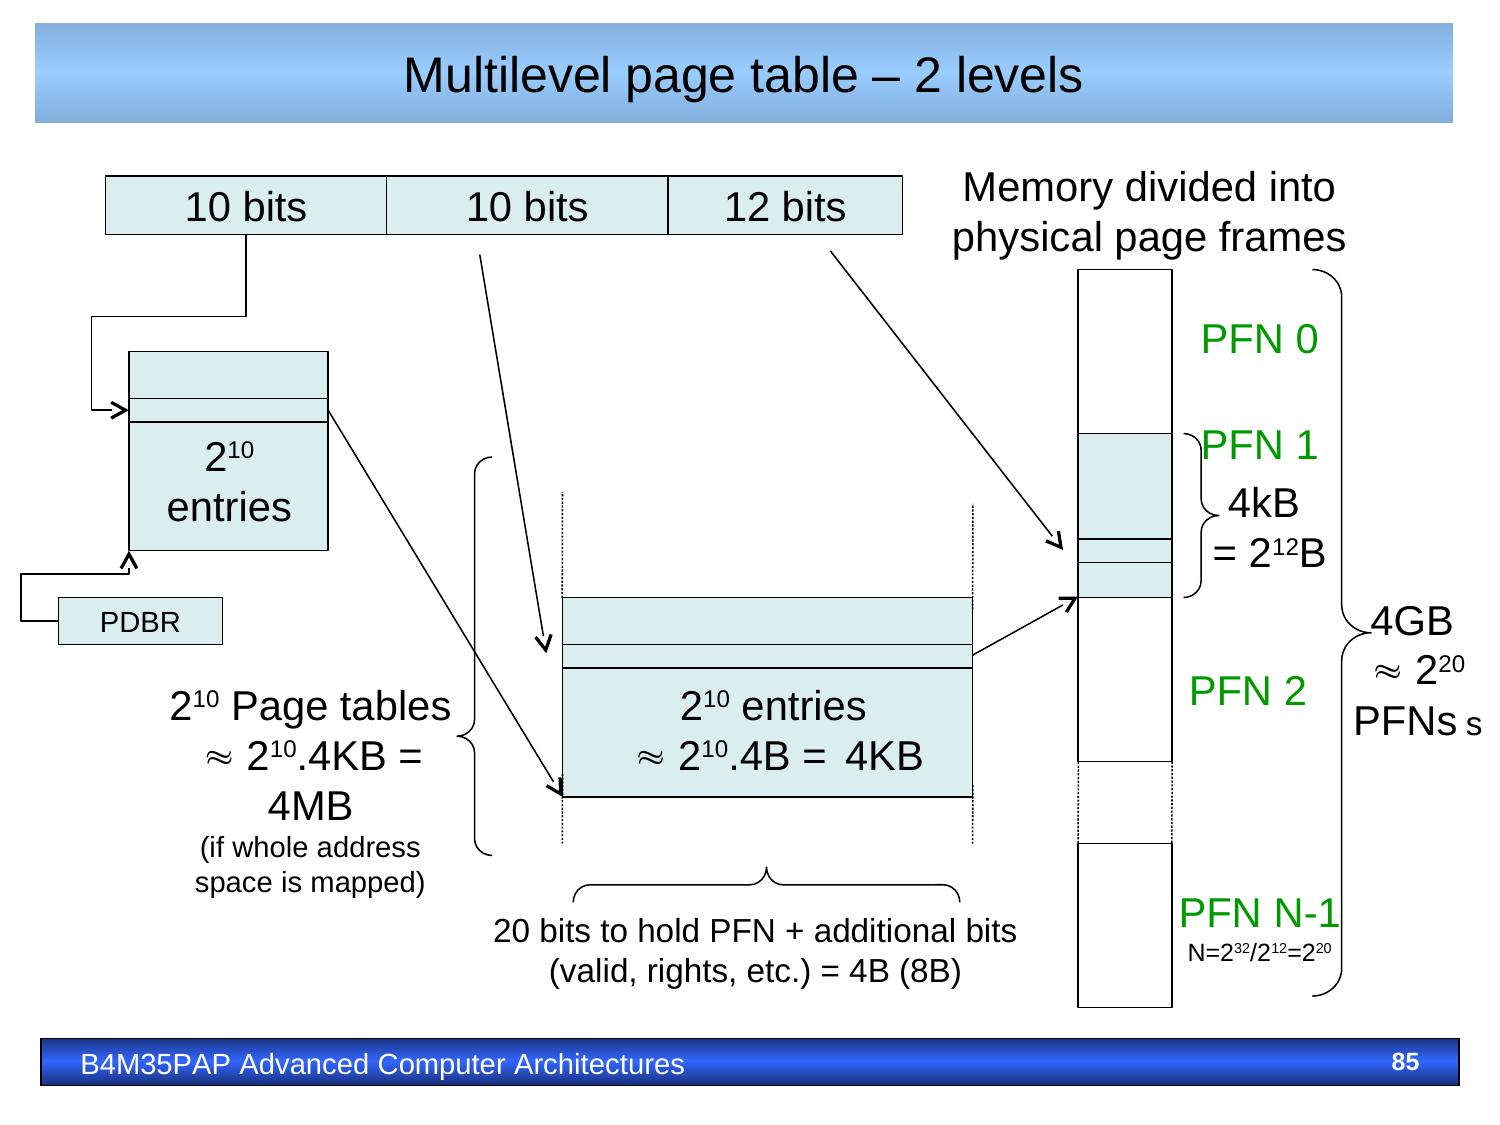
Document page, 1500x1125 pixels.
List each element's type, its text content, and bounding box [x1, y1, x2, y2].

text_box Memory divided into physical page frames [925, 152, 1373, 268]
text_box 10 bits [105, 175, 387, 235]
text_box [128, 351, 329, 398]
text_box 210 entries  210.4B = 4KB [585, 621, 961, 786]
title Multilevel page table – 2 levels [35, 23, 1453, 123]
text_box [563, 645, 585, 667]
text_box 4kB = 212B [1197, 475, 1340, 584]
text_box 12 bits [668, 175, 903, 235]
text_box PDBR [58, 597, 223, 645]
text_box [961, 645, 972, 667]
text_box [1079, 540, 1171, 562]
text_box [562, 597, 973, 644]
text_box [1078, 433, 1172, 538]
text_box [562, 669, 973, 797]
text_box [319, 399, 327, 421]
text_box 10 bits [387, 175, 668, 235]
text_box 210 Page tables  210.4KB = 4MB (if whole address space is mapped) [152, 621, 469, 906]
text_box PFN 1 [1148, 410, 1371, 475]
text_box 4GB  220 PFNs s [1335, 585, 1500, 751]
text_box [130, 399, 140, 421]
text_box PFN 2 [1136, 656, 1335, 722]
text_box PFN N-1 N=232/212=220 [1124, 878, 1395, 974]
text_box 210 entries [140, 372, 319, 538]
text_box [128, 423, 329, 551]
text_box [1078, 563, 1172, 598]
text_box PFN 0 [1148, 304, 1371, 370]
text_box 20 bits to hold PFN + additional bits (valid, rights, etc.) = 4B (8B) [456, 902, 1055, 997]
